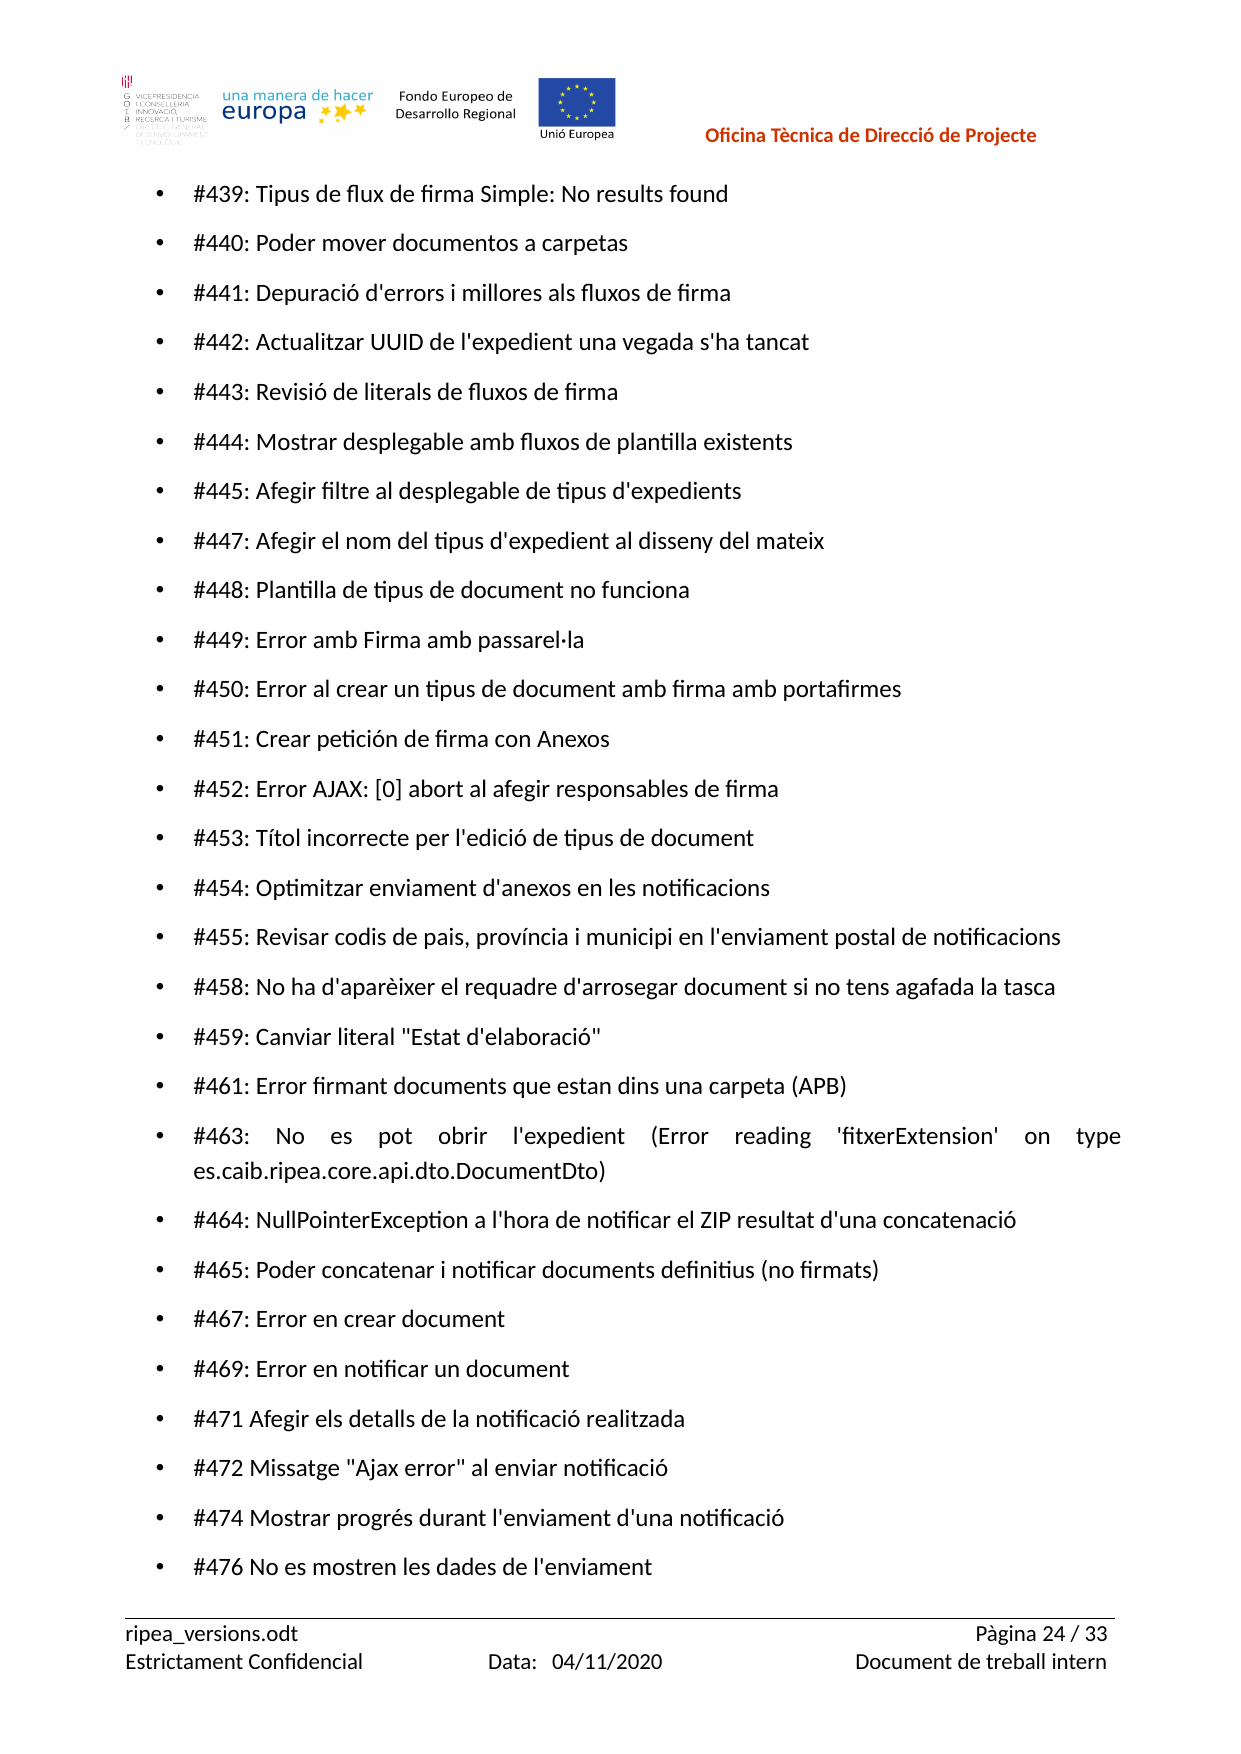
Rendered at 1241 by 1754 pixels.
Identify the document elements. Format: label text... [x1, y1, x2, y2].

list #459: Canviar literal "Estat d'elaboració" [156, 1021, 1122, 1051]
picture [118, 73, 213, 147]
list #464: NullPointerException a l'hora de notificar el ZIP resultat d'una concatenació [156, 1204, 1122, 1235]
list #476 No es mostren les dades de l'enviament [156, 1551, 1122, 1582]
list #463: No es pot obrir l'expedient (Error reading 'fitxerExtension' on type es.caib.ripea.core.api.dto.DocumentDto) [156, 1120, 1122, 1185]
list #449: Error amb Firma amb passarel·la [156, 624, 1122, 654]
list #455: Revisar codis de pais, província i municipi en l'enviament postal de notificacions [156, 921, 1122, 952]
list #471 Afegir els detalls de la notificació realitzada [156, 1403, 1122, 1433]
list #458: No ha d'aparèixer el requadre d'arrosegar document si no tens agafada la tasca [156, 971, 1122, 1002]
list #454: Optimitzar enviament d'anexos en les notificacions [156, 872, 1122, 902]
list #440: Poder mover documentos a carpetas [156, 227, 1122, 258]
list #444: Mostrar desplegable amb fluxos de plantilla existents [156, 426, 1122, 456]
list #469: Error en notificar un document [156, 1353, 1122, 1384]
list #472 Missatge "Ajax error" al enviar notificació [156, 1452, 1122, 1483]
list #453: Títol incorrecte per l'edició de tipus de document [156, 822, 1122, 853]
list #465: Poder concatenar i notificar documents definitius (no firmats) [156, 1254, 1122, 1284]
list #447: Afegir el nom del tipus d'expedient al disseny del mateix [156, 525, 1122, 555]
list #467: Error en crear document [156, 1303, 1122, 1334]
list #452: Error AJAX: [0] abort al afegir responsables de firma [156, 773, 1122, 803]
picture [219, 73, 621, 147]
list #445: Afegir filtre al desplegable de tipus d'expedients [156, 475, 1122, 506]
list #450: Error al crear un tipus de document amb firma amb portafirmes [156, 673, 1122, 704]
list #442: Actualitzar UUID de l'expedient una vegada s'ha tancat [156, 326, 1122, 357]
list #474 Mostrar progrés durant l'enviament d'una notificació [156, 1502, 1122, 1532]
list #461: Error firmant documents que estan dins una carpeta (APB) [156, 1070, 1122, 1101]
list #439: Tipus de flux de firma Simple: No results found [156, 178, 1122, 208]
list #448: Plantilla de tipus de document no funciona [156, 574, 1122, 605]
list #441: Depuració d'errors i millores als fluxos de firma [156, 277, 1122, 307]
list #451: Crear petición de firma con Anexos [156, 723, 1122, 754]
list #443: Revisió de literals de fluxos de firma [156, 376, 1122, 407]
